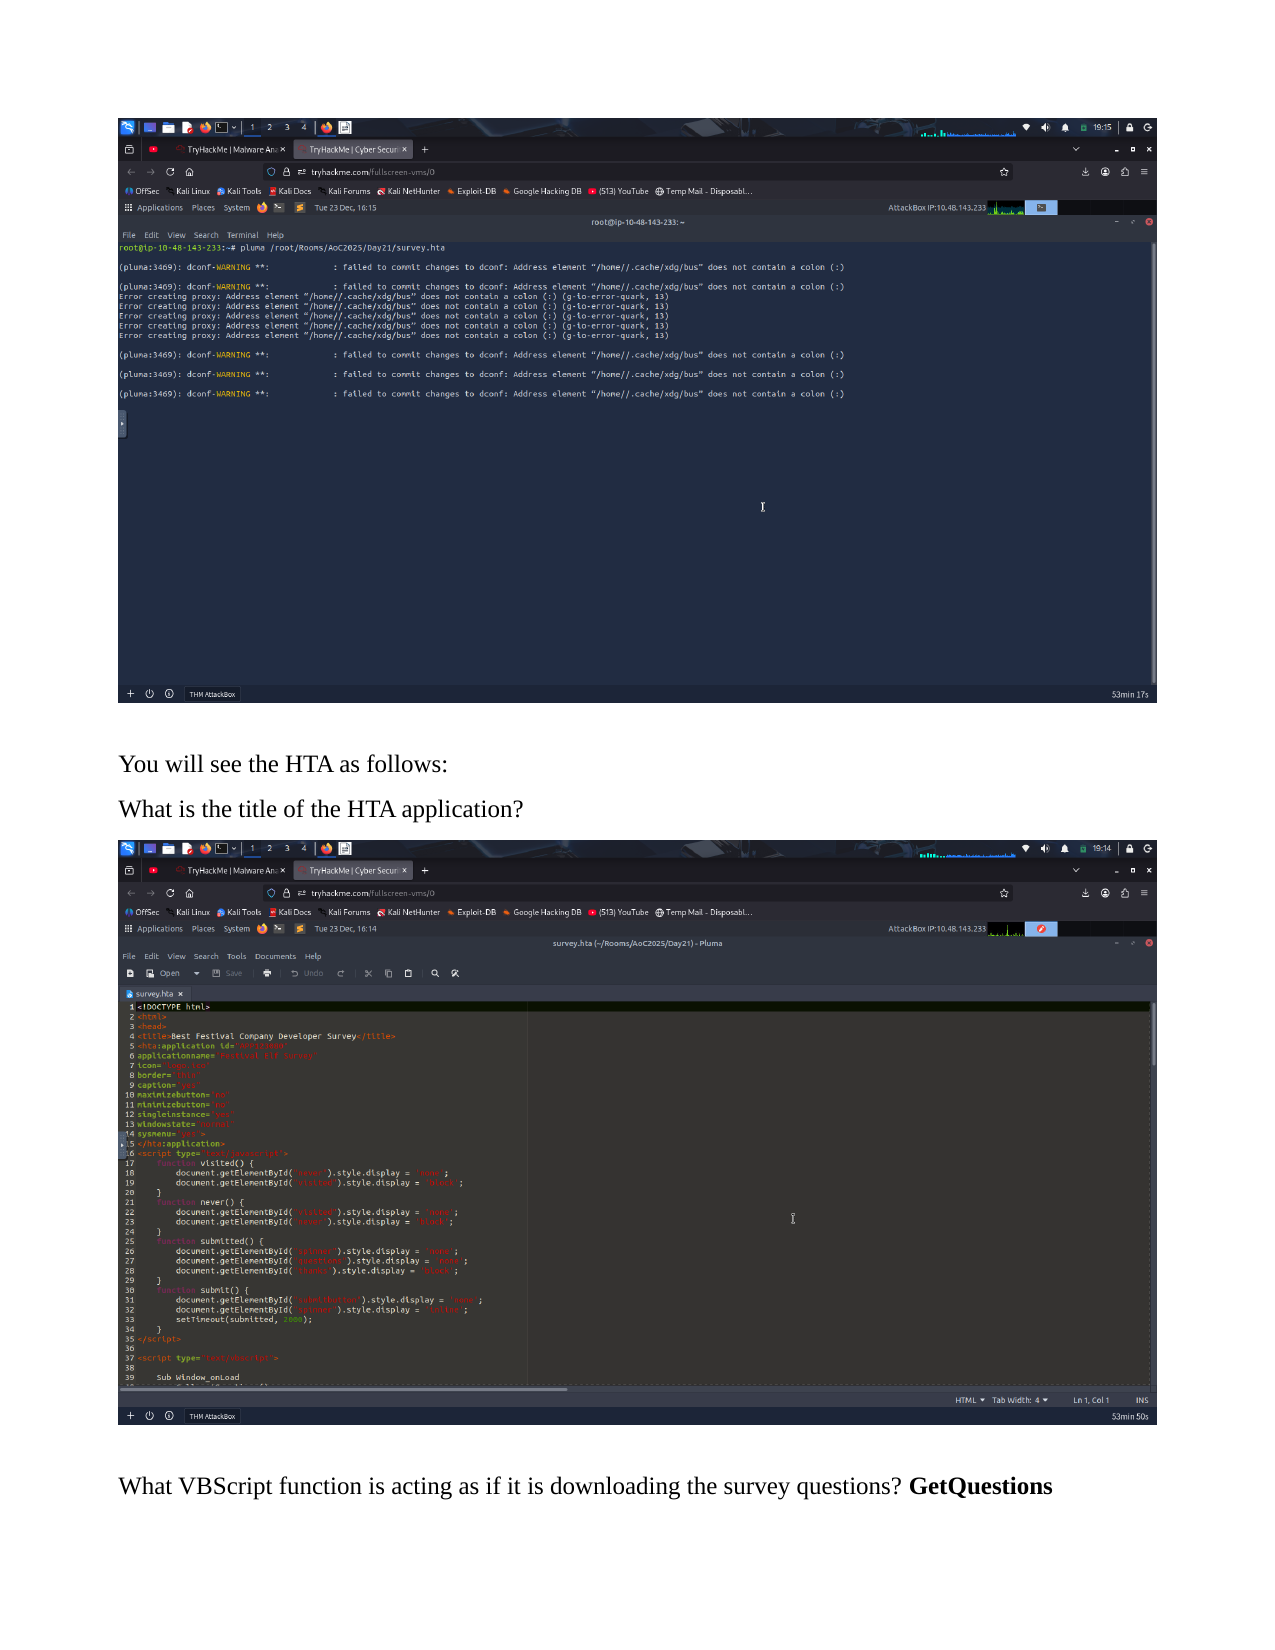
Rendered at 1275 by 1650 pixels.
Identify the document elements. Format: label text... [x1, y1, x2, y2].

text You will see the HTA as follows: [118, 749, 1157, 778]
picture [118, 118, 1157, 703]
picture [118, 840, 1157, 1425]
text What is the title of the HTA application? [118, 794, 1157, 823]
text What VBScript function is acting as if it is downloading the survey questions? GetQuestions [118, 1471, 1157, 1500]
